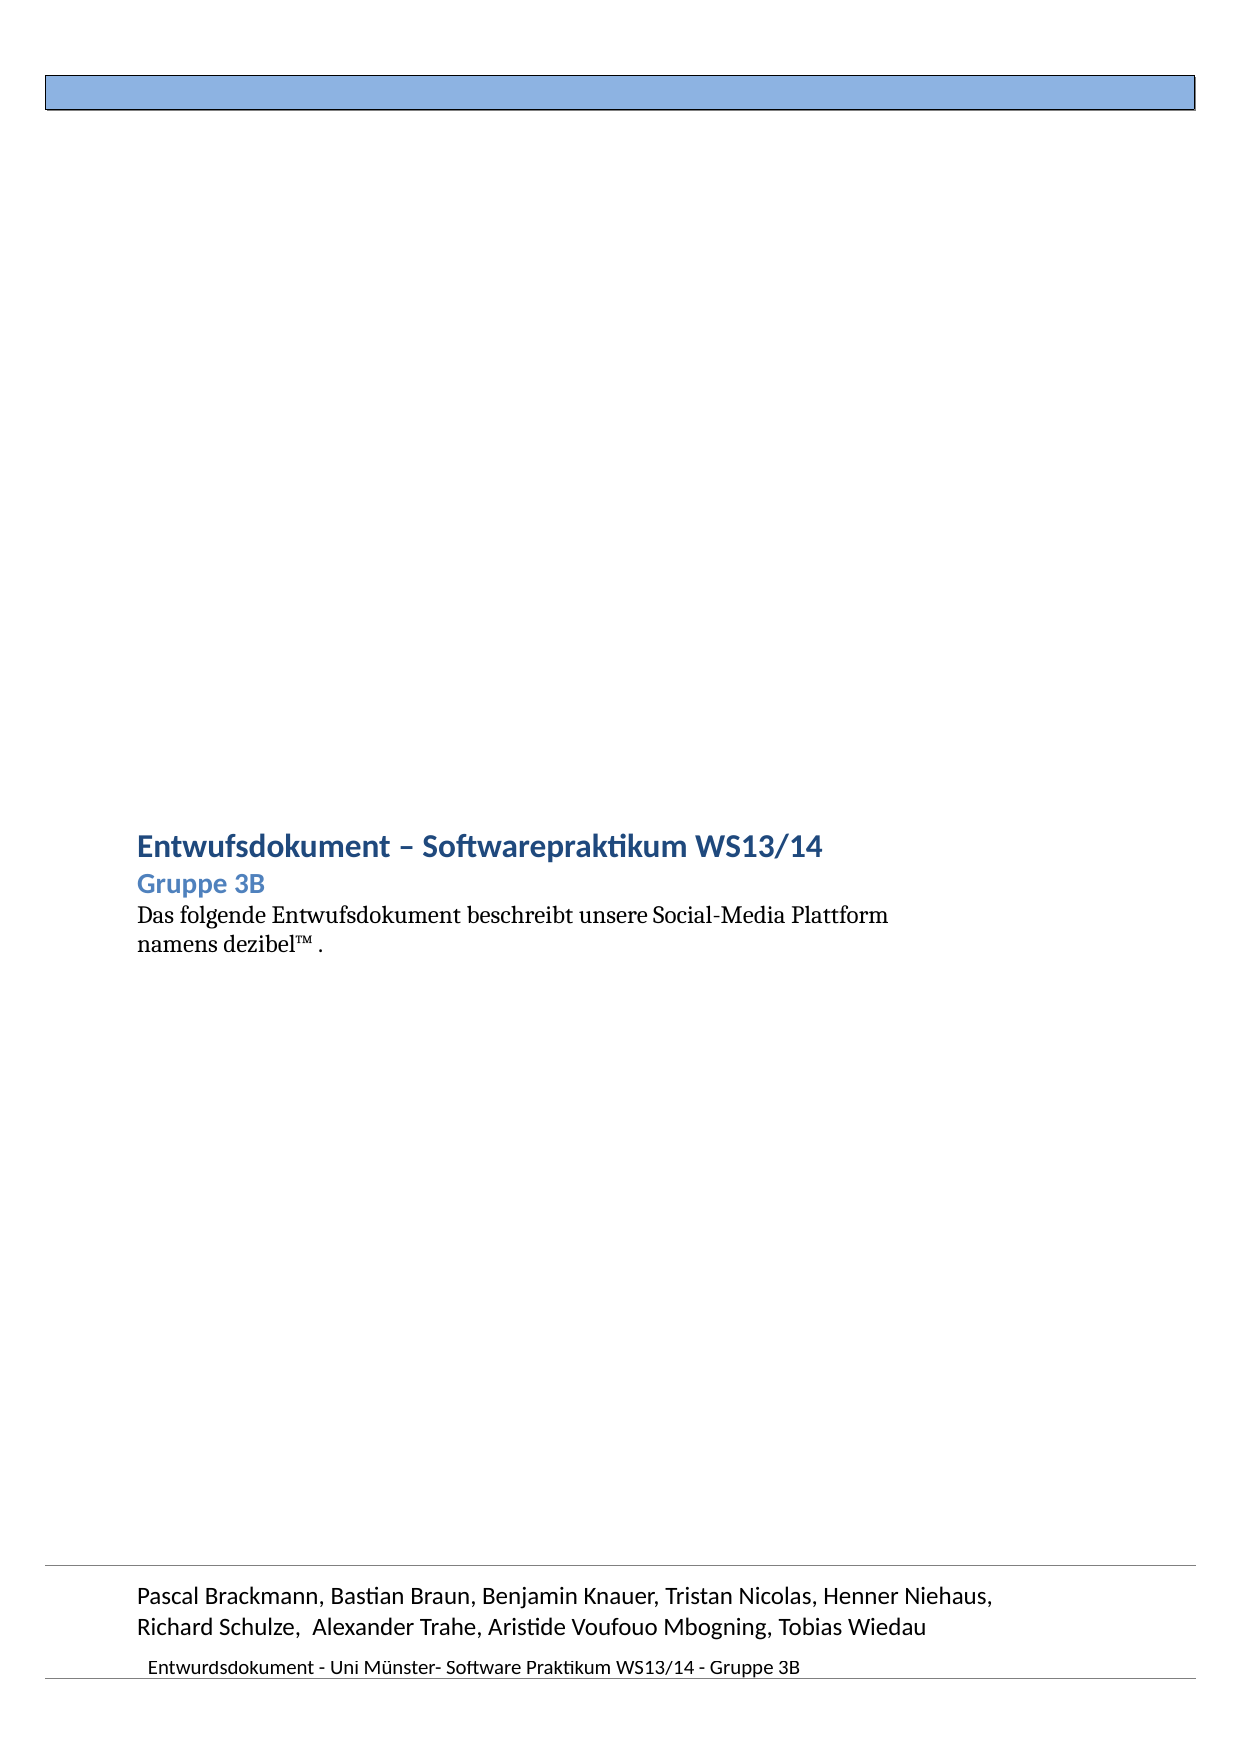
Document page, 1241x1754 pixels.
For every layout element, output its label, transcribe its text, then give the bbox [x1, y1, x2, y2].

text Gruppe 3B [137, 865, 951, 901]
text Entwufsdokument – Softwarepraktikum WS13/14 [137, 825, 951, 865]
text Pascal Brackmann, Bastian Braun, Benjamin Knauer, Tristan Nicolas, Henner Niehaus, Richard Schulze, Alexander Trahe, Aristide Voufouo Mbogning, Tobias Wiedau [137, 1580, 1018, 1641]
text Das folgende Entwufsdokument beschreibt unsere Social-Media Plattform namens dezibel™ . [137, 901, 951, 958]
